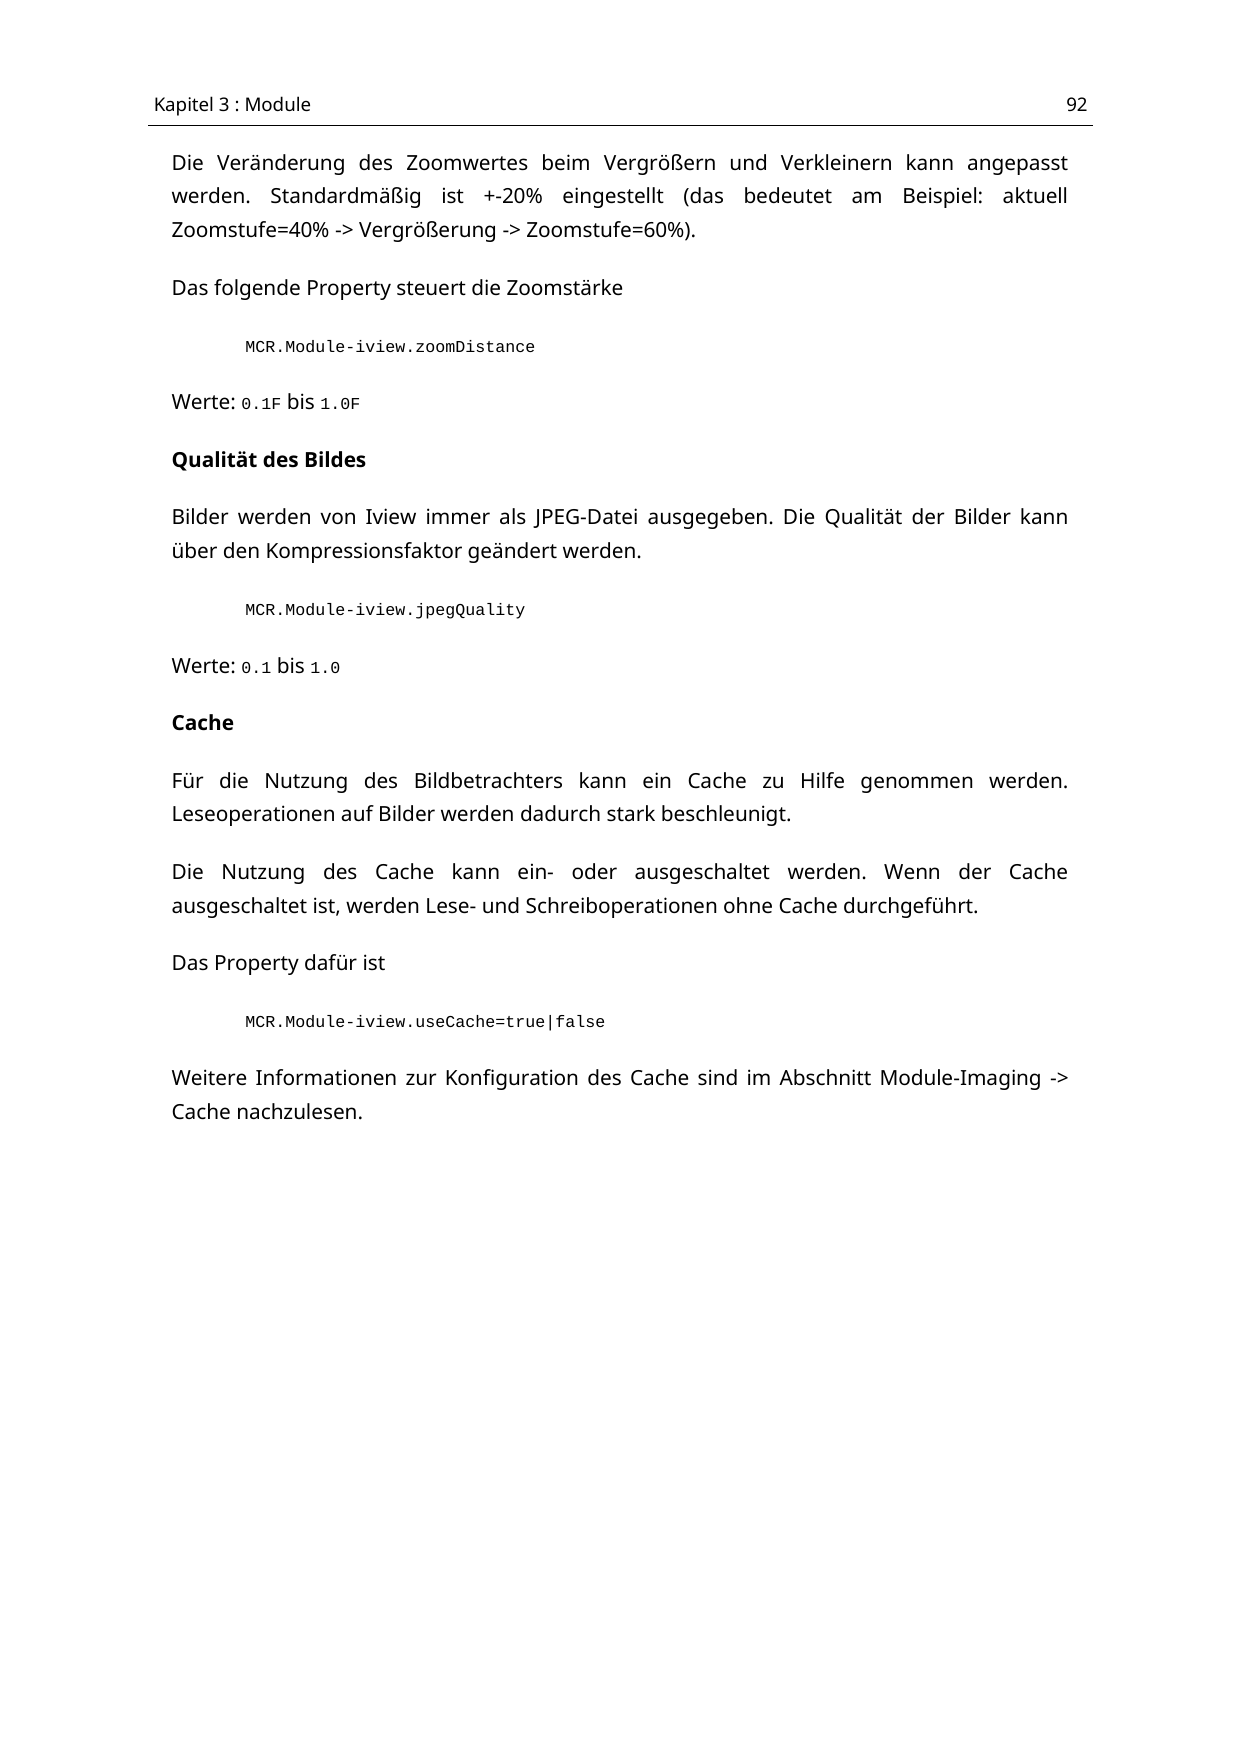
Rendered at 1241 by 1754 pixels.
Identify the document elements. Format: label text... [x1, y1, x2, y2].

text Weitere Informationen zur Konfiguration des Cache sind im Abschnitt Module-Imaging -> Cache nachzulesen. [171, 1063, 1069, 1125]
text Für die Nutzung des Bildbetrachters kann ein Cache zu Hilfe genommen werden. Leseoperationen auf Bilder werden dadurch stark beschleunigt. [171, 766, 1069, 828]
text MCR.Module-iview.zoomDistance [171, 330, 1069, 358]
text Die Nutzung des Cache kann ein- oder ausgeschaltet werden. Wenn der Cache ausgeschaltet ist, werden Lese- und Schreiboperationen ohne Cache durchgeführt. [171, 857, 1069, 919]
text MCR.Module-iview.useCache=true|false [171, 1006, 1069, 1034]
text Qualität des Bildes [171, 445, 1069, 473]
text Werte: 0.1 bis 1.0 [171, 651, 1069, 679]
text Cache [171, 708, 1069, 737]
text Das folgende Property steuert die Zoomstärke [171, 273, 1069, 301]
text Das Property dafür ist [171, 948, 1069, 976]
text Bilder werden von Iview immer als JPEG-Datei ausgegeben. Die Qualität der Bilder kann über den Kompressionsfaktor geändert werden. [171, 502, 1069, 564]
text Die Veränderung des Zoomwertes beim Vergrößern und Verkleinern kann angepasst werden. Standardmäßig ist +-20% eingestellt (das bedeutet am Beispiel: aktuell Zoomstufe=40% -> Vergrößerung -> Zoomstufe=60%). [171, 148, 1069, 243]
text MCR.Module-iview.jpegQuality [171, 593, 1069, 622]
text Werte: 0.1F bis 1.0F [171, 387, 1069, 416]
